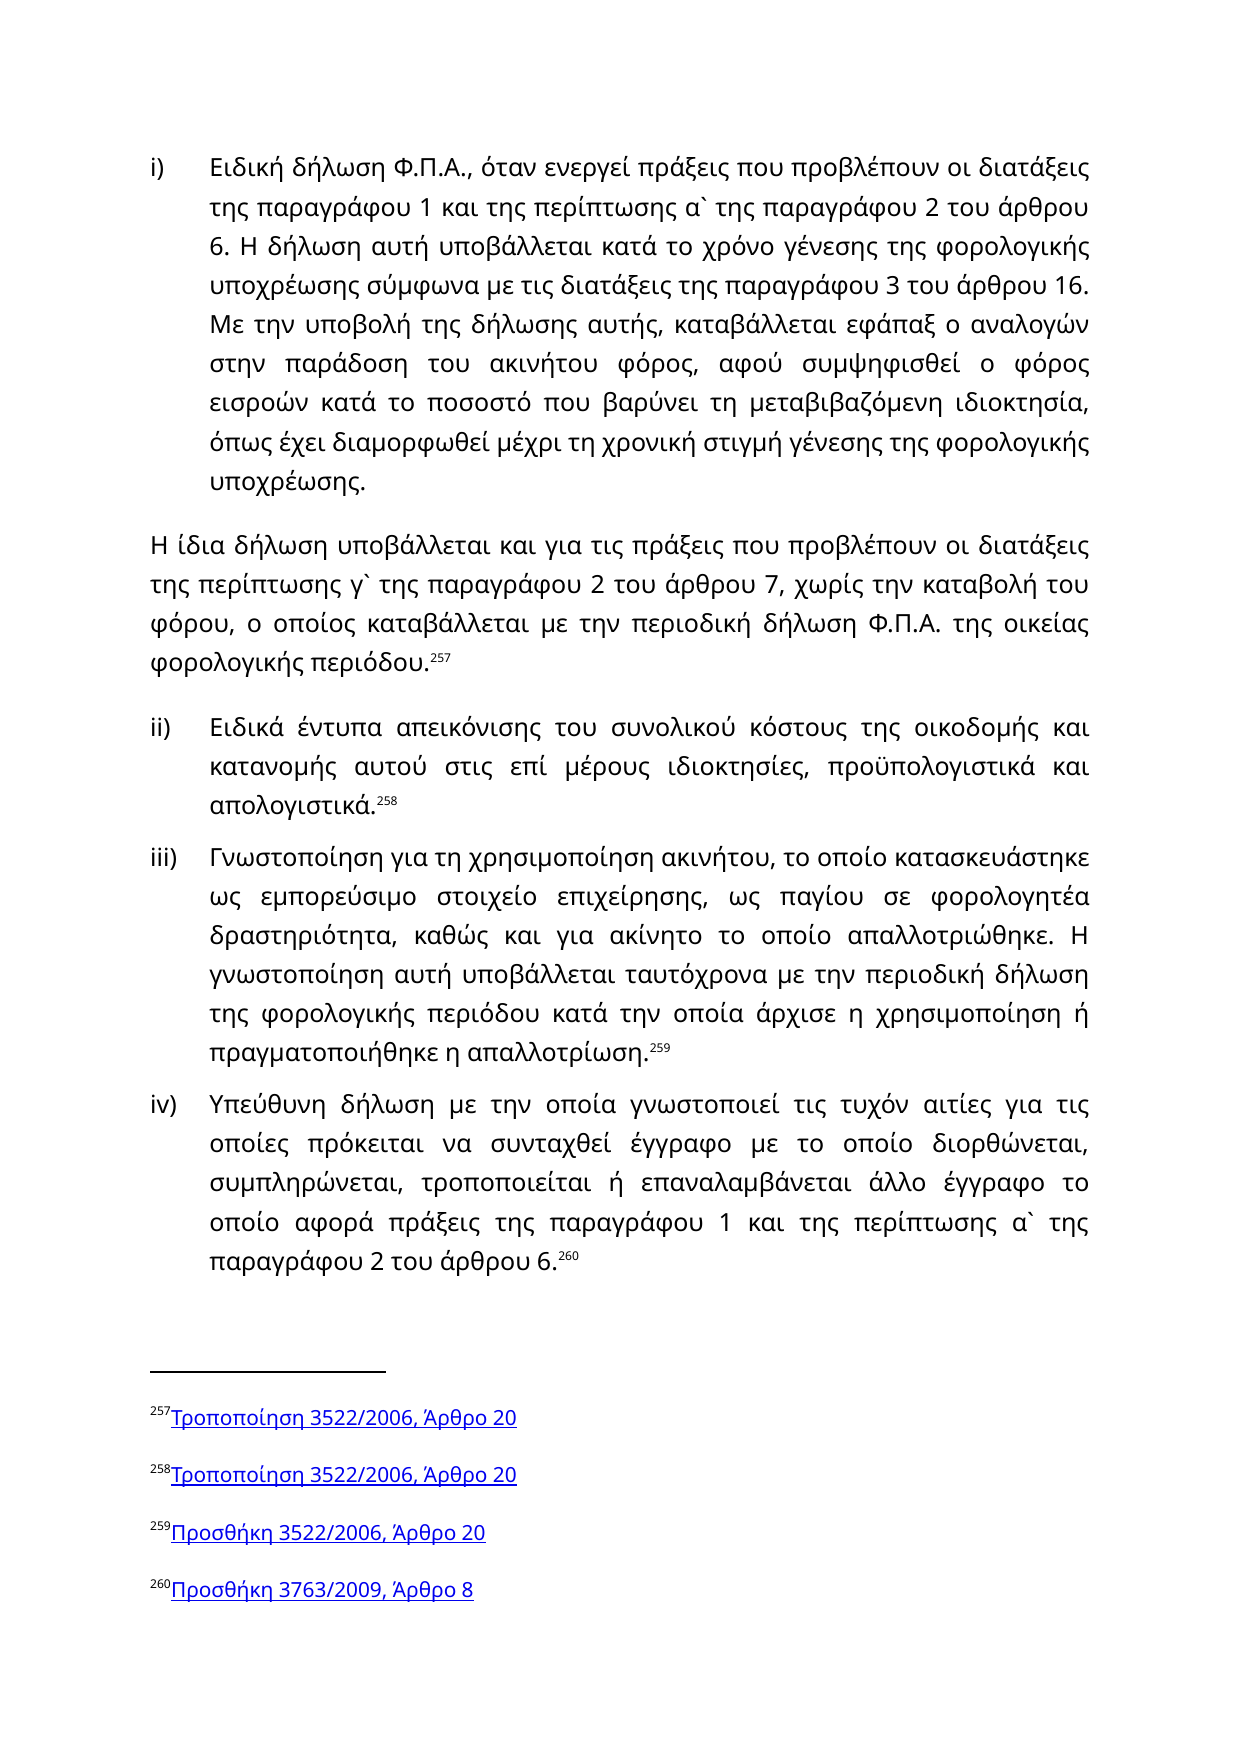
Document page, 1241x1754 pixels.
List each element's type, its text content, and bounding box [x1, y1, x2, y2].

text Τροποποίηση 3522/2006, Άρθρο 20 [150, 1403, 1090, 1431]
text Τροποποίηση 3522/2006, Άρθρο 20 [150, 1460, 1090, 1489]
list i) Ειδική δήλωση Φ.Π.Α., όταν ενεργεί πράξεις που προβλέπουν οι διατάξεις της παραγράφου 1 και της περίπτωσης α` της παραγράφου 2 του άρθρου 6. Η δήλωση αυτή υποβάλλεται κατά το χρόνο γένεσης της φορολογικής υποχρέωσης σύμφωνα με τις διατάξεις της παραγράφου 3 του άρθρου 16. Με την υποβολή της δήλωσης αυτής, καταβάλλεται εφάπαξ ο αναλογών στην παράδοση του ακινήτου φόρος, αφού συμψηφισθεί ο φόρος εισροών κατά το ποσοστό που βαρύνει τη μεταβιβαζόμενη ιδιοκτησία, όπως έχει διαμορφωθεί μέχρι τη χρονική στιγμή γένεσης της φορολογικής υποχρέωσης. [150, 150, 1090, 497]
text Προσθήκη 3763/2009, Άρθρο 8 [150, 1576, 1090, 1604]
text Προσθήκη 3522/2006, Άρθρο 20 [150, 1518, 1090, 1546]
list iii) Γνωστοποίηση για τη χρησιμοποίηση ακινήτου, το οποίο κατασκευάστηκε ως εμπορεύσιμο στοιχείο επιχείρησης, ως παγίου σε φορολογητέα δραστηριότητα, καθώς και για ακίνητο το οποίο απαλλοτριώθηκε. Η γνωστοποίηση αυτή υποβάλλεται ταυτόχρονα με την περιοδική δήλωση της φορολογικής περιόδου κατά την οποία άρχισε η χρησιμοποίηση ή πραγματοποιήθηκε η απαλλοτρίωση. [150, 839, 1090, 1069]
list iv) Υπεύθυνη δήλωση με την οποία γνωστοποιεί τις τυχόν αιτίες για τις οποίες πρόκειται να συνταχθεί έγγραφο με το οποίο διορθώνεται, συμπληρώνεται, τροποποιείται ή επαναλαμβάνεται άλλο έγγραφο το οποίο αφορά πράξεις της παραγράφου 1 και της περίπτωσης α` της παραγράφου 2 του άρθρου 6. [150, 1087, 1090, 1277]
list ii) Ειδικά έντυπα απεικόνισης του συνολικού κόστους της οικοδομής και κατανομής αυτού στις επί μέρους ιδιοκτησίες, προϋπολογιστικά και απολογιστικά. [150, 709, 1090, 822]
text Η ίδια δήλωση υποβάλλεται και για τις πράξεις που προβλέπουν οι διατάξεις της περίπτωσης γ` της παραγράφου 2 του άρθρου 7, χωρίς την καταβολή του φόρου, ο οποίος καταβάλλεται με την περιοδική δήλωση Φ.Π.Α. της οικείας φορολογικής περιόδου. [150, 527, 1090, 679]
